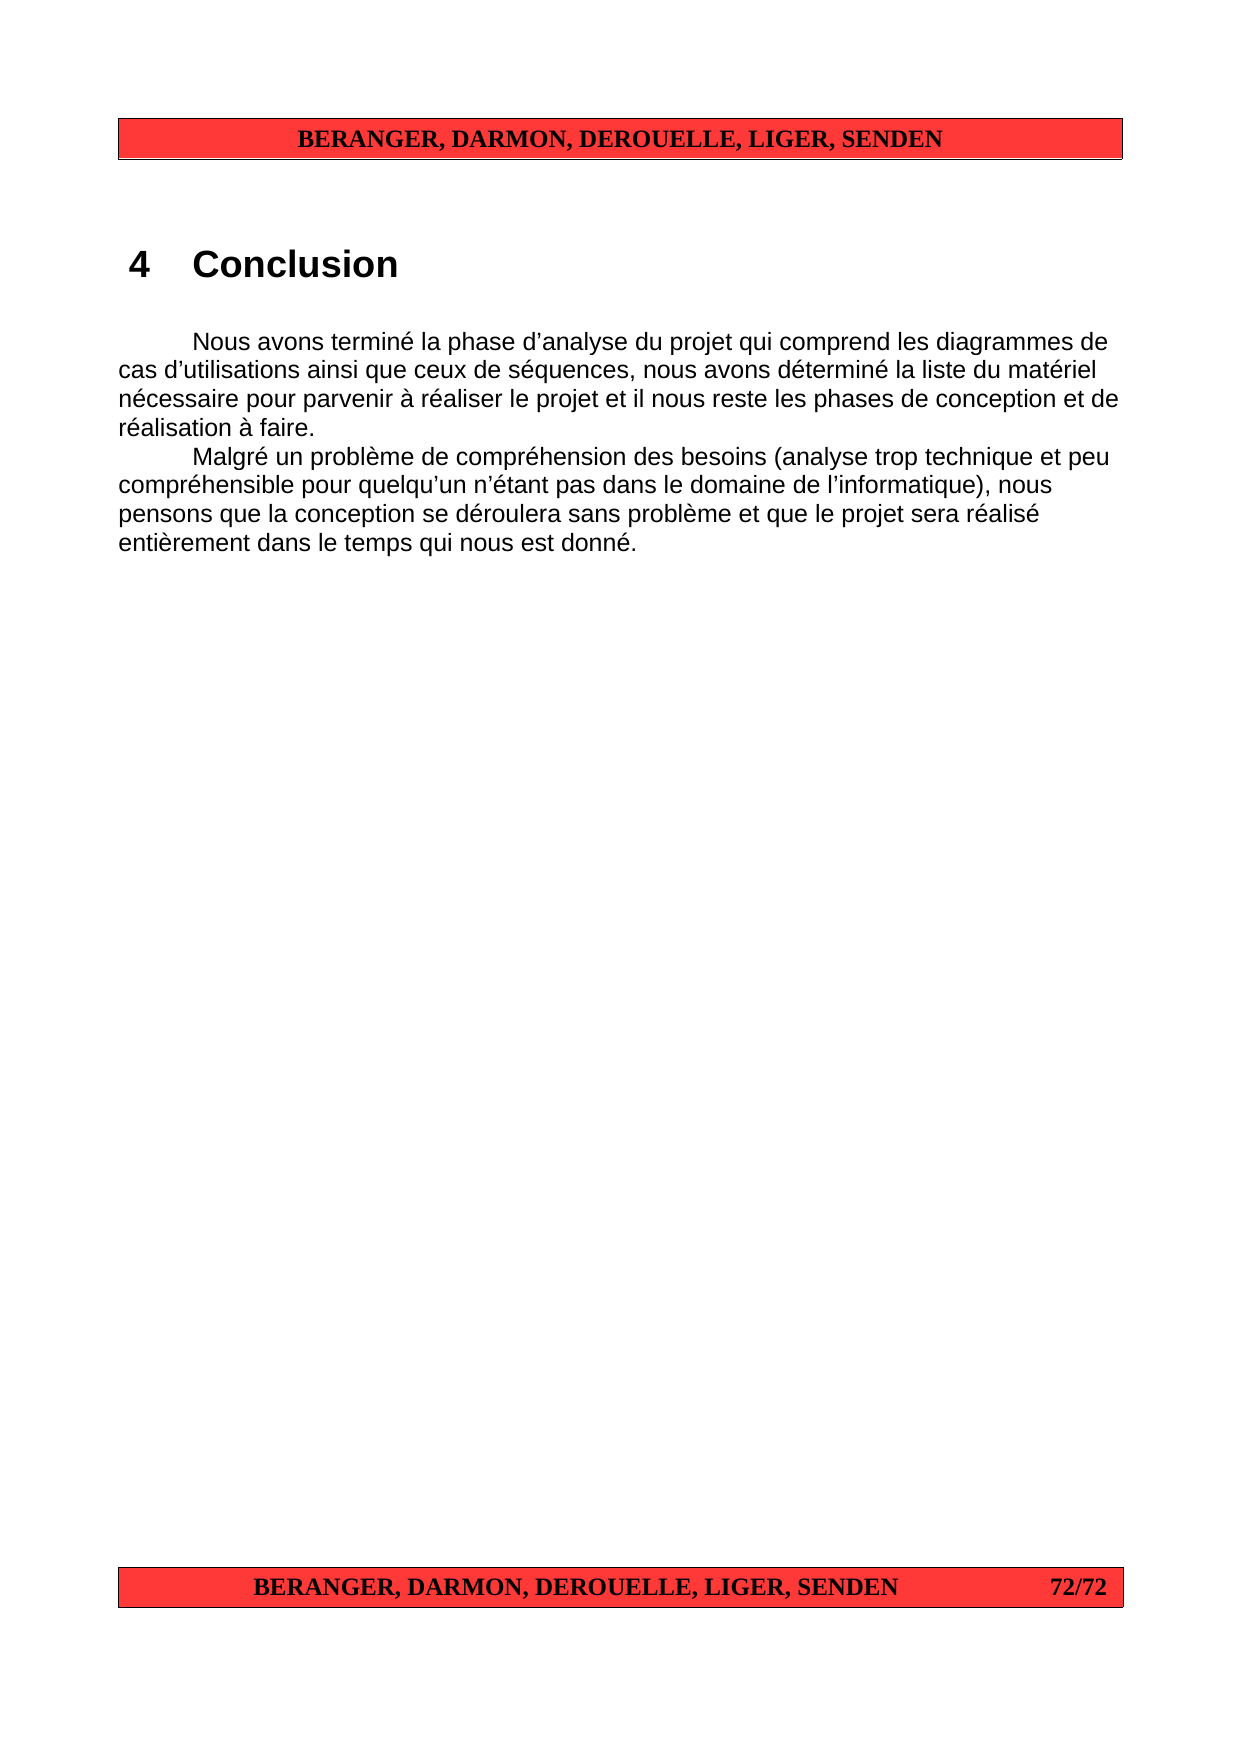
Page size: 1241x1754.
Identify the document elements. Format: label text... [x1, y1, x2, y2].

text Malgré un problème de compréhension des besoins (analyse trop technique et peu compréhensible pour quelqu’un n’étant pas dans le domaine de l’informatique), nous pensons que la conception se déroulera sans problème et que le projet sera réalisé entièrement dans le temps qui nous est donné. [118, 442, 1122, 557]
subtitle Conclusion [118, 242, 1122, 285]
text Nous avons terminé la phase d’analyse du projet qui comprend les diagrammes de cas d’utilisations ainsi que ceux de séquences, nous avons déterminé la liste du matériel nécessaire pour parvenir à réaliser le projet et il nous reste les phases de conception et de réalisation à faire. [118, 327, 1122, 442]
